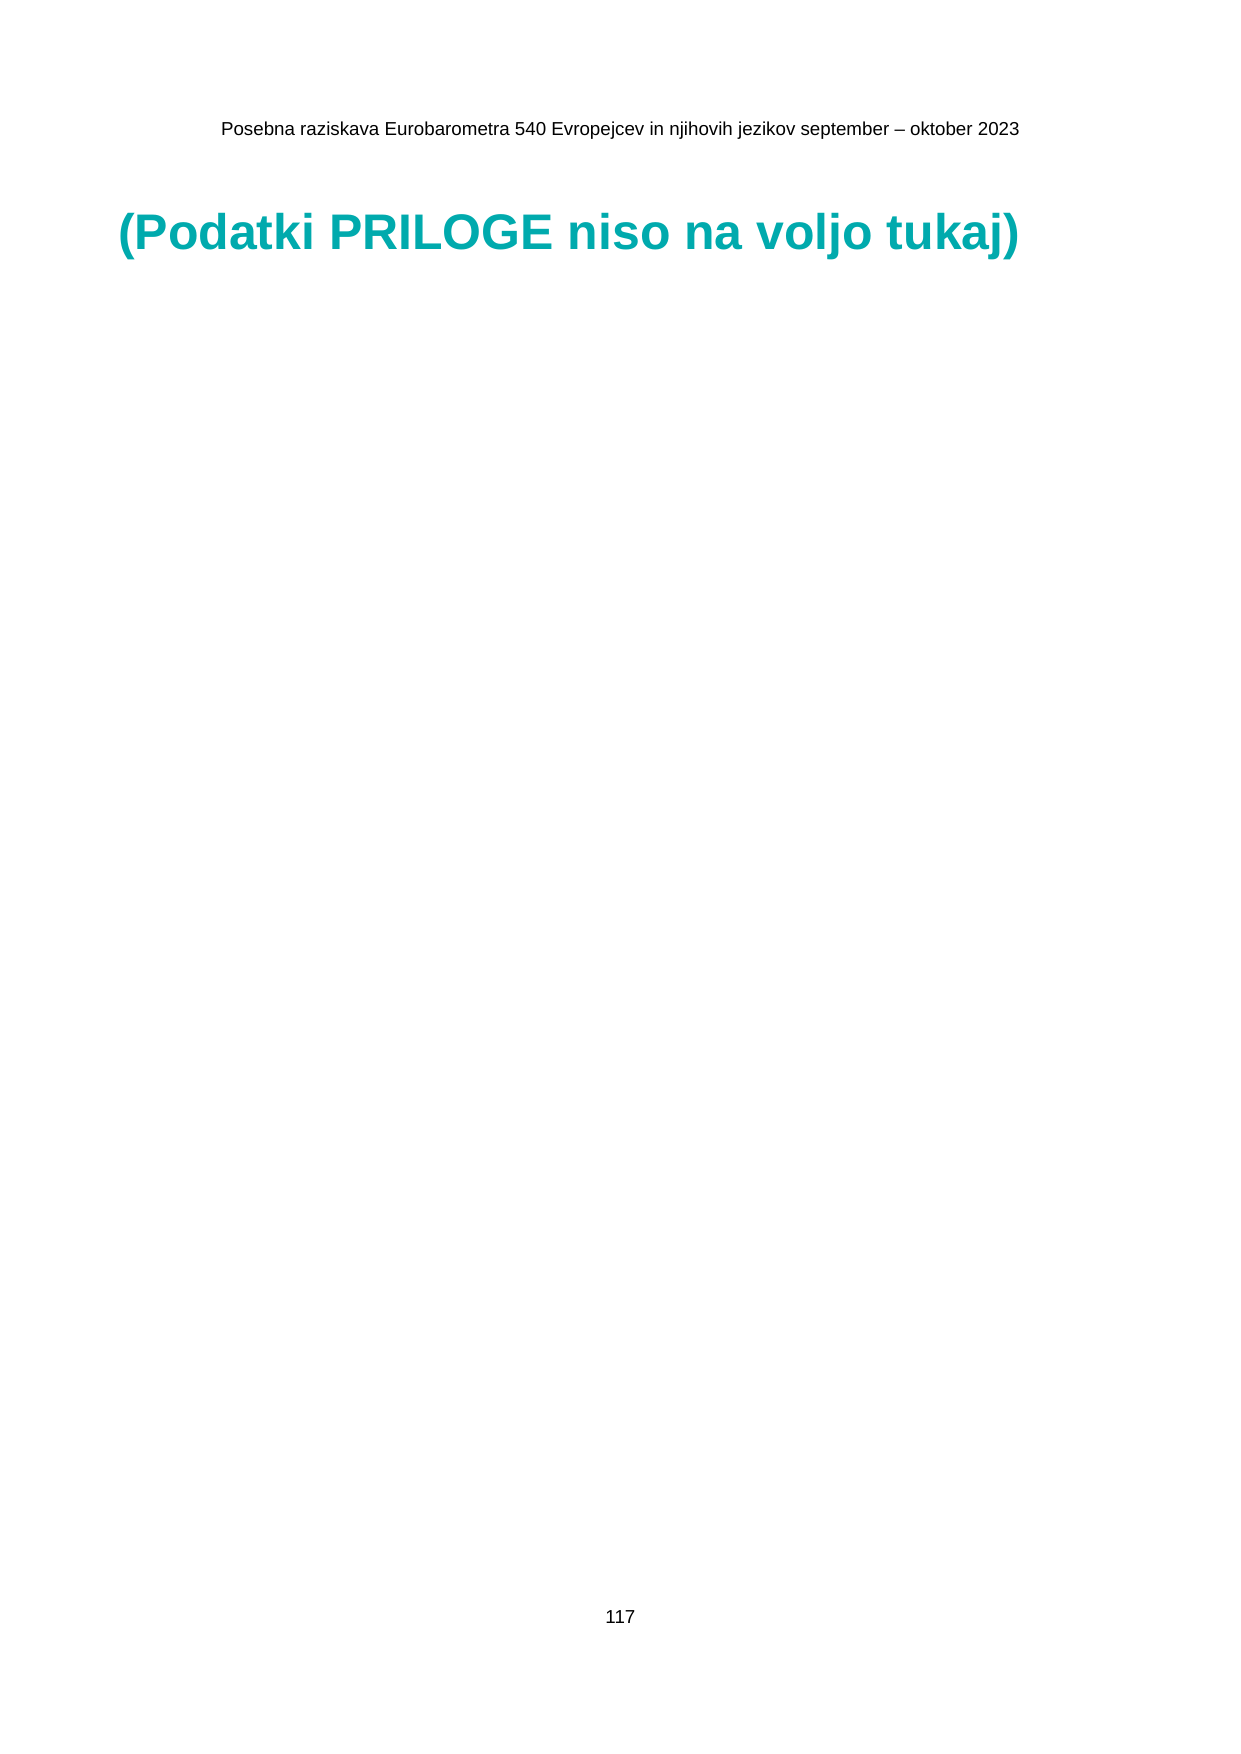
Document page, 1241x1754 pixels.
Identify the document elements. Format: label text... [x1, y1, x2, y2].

subtitle (Podatki PRILOGE niso na voljo tukaj) [118, 202, 1122, 259]
